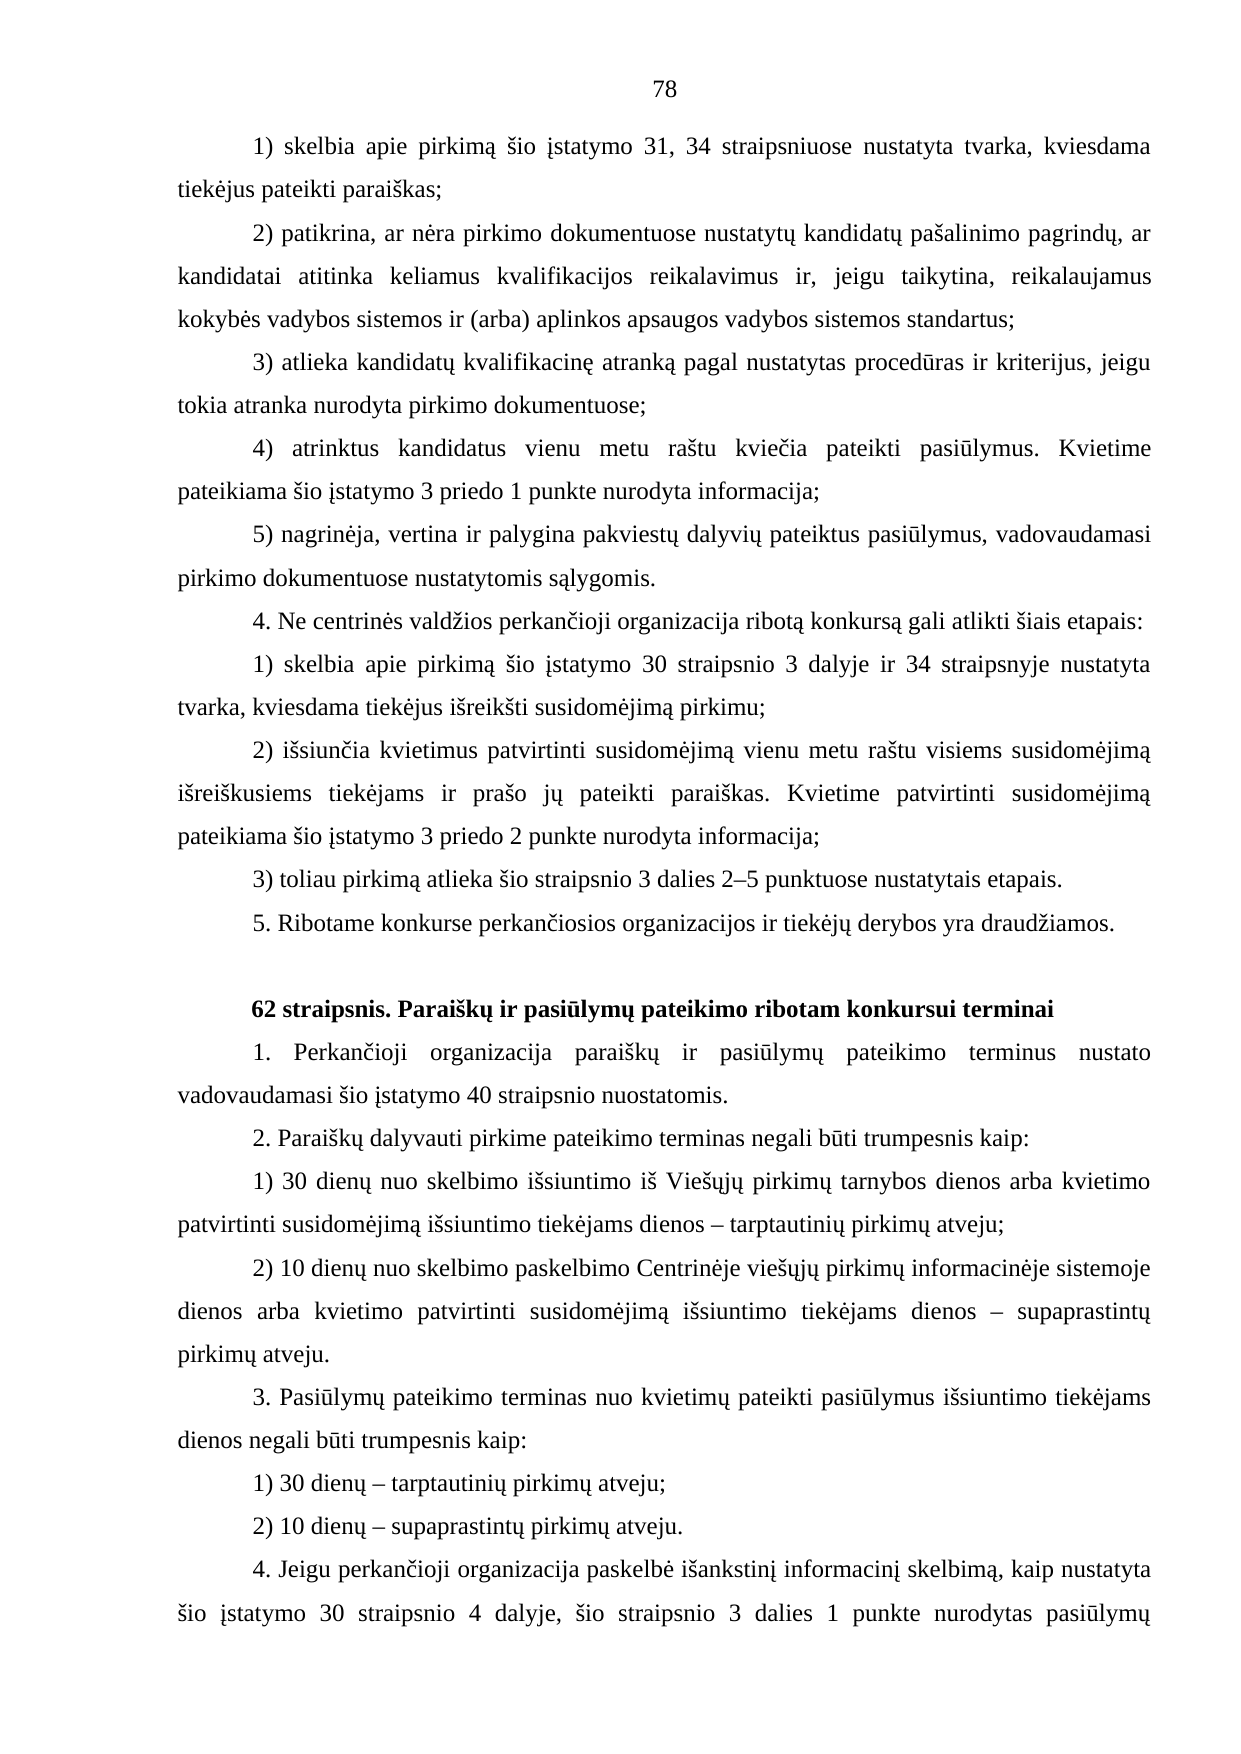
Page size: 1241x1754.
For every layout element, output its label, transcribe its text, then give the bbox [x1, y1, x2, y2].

text 5. Ribotame konkurse perkančiosios organizacijos ir tiekėjų derybos yra draudžiamos. [177, 908, 1152, 936]
text 1) skelbia apie pirkimą šio įstatymo 31, 34 straipsniuose nustatyta tvarka, kviesdama tiekėjus pateikti paraiškas; [177, 131, 1152, 203]
text 1. Perkančioji organizacija paraiškų ir pasiūlymų pateikimo terminus nustato vadovaudamasi šio įstatymo 40 straipsnio nuostatomis. [177, 1037, 1152, 1109]
text 2) išsiunčia kvietimus patvirtinti susidomėjimą vienu metu raštu visiems susidomėjimą išreiškusiems tiekėjams ir prašo jų pateikti paraiškas. Kvietime patvirtinti susidomėjimą pateikiama šio įstatymo 3 priedo 2 punkte nurodyta informacija; [177, 735, 1152, 850]
text 1) 30 dienų nuo skelbimo išsiuntimo iš Viešųjų pirkimų tarnybos dienos arba kvietimo patvirtinti susidomėjimą išsiuntimo tiekėjams dienos – tarptautinių pirkimų atveju; [177, 1166, 1152, 1238]
text 5) nagrinėja, vertina ir palygina pakviestų dalyvių pateiktus pasiūlymus, vadovaudamasi pirkimo dokumentuose nustatytomis sąlygomis. [177, 519, 1152, 591]
text 2) patikrina, ar nėra pirkimo dokumentuose nustatytų kandidatų pašalinimo pagrindų, ar kandidatai atitinka keliamus kvalifikacijos reikalavimus ir, jeigu taikytina, reikalaujamus kokybės vadybos sistemos ir (arba) aplinkos apsaugos vadybos sistemos standartus; [177, 218, 1152, 333]
text 3. Pasiūlymų pateikimo terminas nuo kvietimų pateikti pasiūlymus išsiuntimo tiekėjams dienos negali būti trumpesnis kaip: [177, 1382, 1152, 1454]
text 4. Jeigu perkančioji organizacija paskelbė išankstinį informacinį skelbimą, kaip nustatyta šio įstatymo 30 straipsnio 4 dalyje, šio straipsnio 3 dalies 1 punkte nurodytas pasiūlymų [177, 1554, 1152, 1626]
text 1) skelbia apie pirkimą šio įstatymo 30 straipsnio 3 dalyje ir 34 straipsnyje nustatyta tvarka, kviesdama tiekėjus išreikšti susidomėjimą pirkimu; [177, 649, 1152, 721]
text 3) atlieka kandidatų kvalifikacinę atranką pagal nustatytas procedūras ir kriterijus, jeigu tokia atranka nurodyta pirkimo dokumentuose; [177, 347, 1152, 419]
text 1) 30 dienų – tarptautinių pirkimų atveju; [177, 1468, 1152, 1497]
text 2) 10 dienų nuo skelbimo paskelbimo Centrinėje viešųjų pirkimų informacinėje sistemoje dienos arba kvietimo patvirtinti susidomėjimą išsiuntimo tiekėjams dienos – supaprastintų pirkimų atveju. [177, 1253, 1152, 1368]
text 2) 10 dienų – supaprastintų pirkimų atveju. [177, 1511, 1152, 1540]
text 4. Ne centrinės valdžios perkančioji organizacija ribotą konkursą gali atlikti šiais etapais: [177, 606, 1152, 634]
text 3) toliau pirkimą atlieka šio straipsnio 3 dalies 2–5 punktuose nustatytais etapais. [177, 864, 1152, 893]
text 2. Paraiškų dalyvauti pirkime pateikimo terminas negali būti trumpesnis kaip: [177, 1123, 1152, 1152]
text 4) atrinktus kandidatus vienu metu raštu kviečia pateikti pasiūlymus. Kvietime pateikiama šio įstatymo 3 priedo 1 punkte nurodyta informacija; [177, 433, 1152, 505]
text 62 straipsnis. Paraiškų ir pasiūlymų pateikimo ribotam konkursui terminai [251, 994, 1152, 1023]
